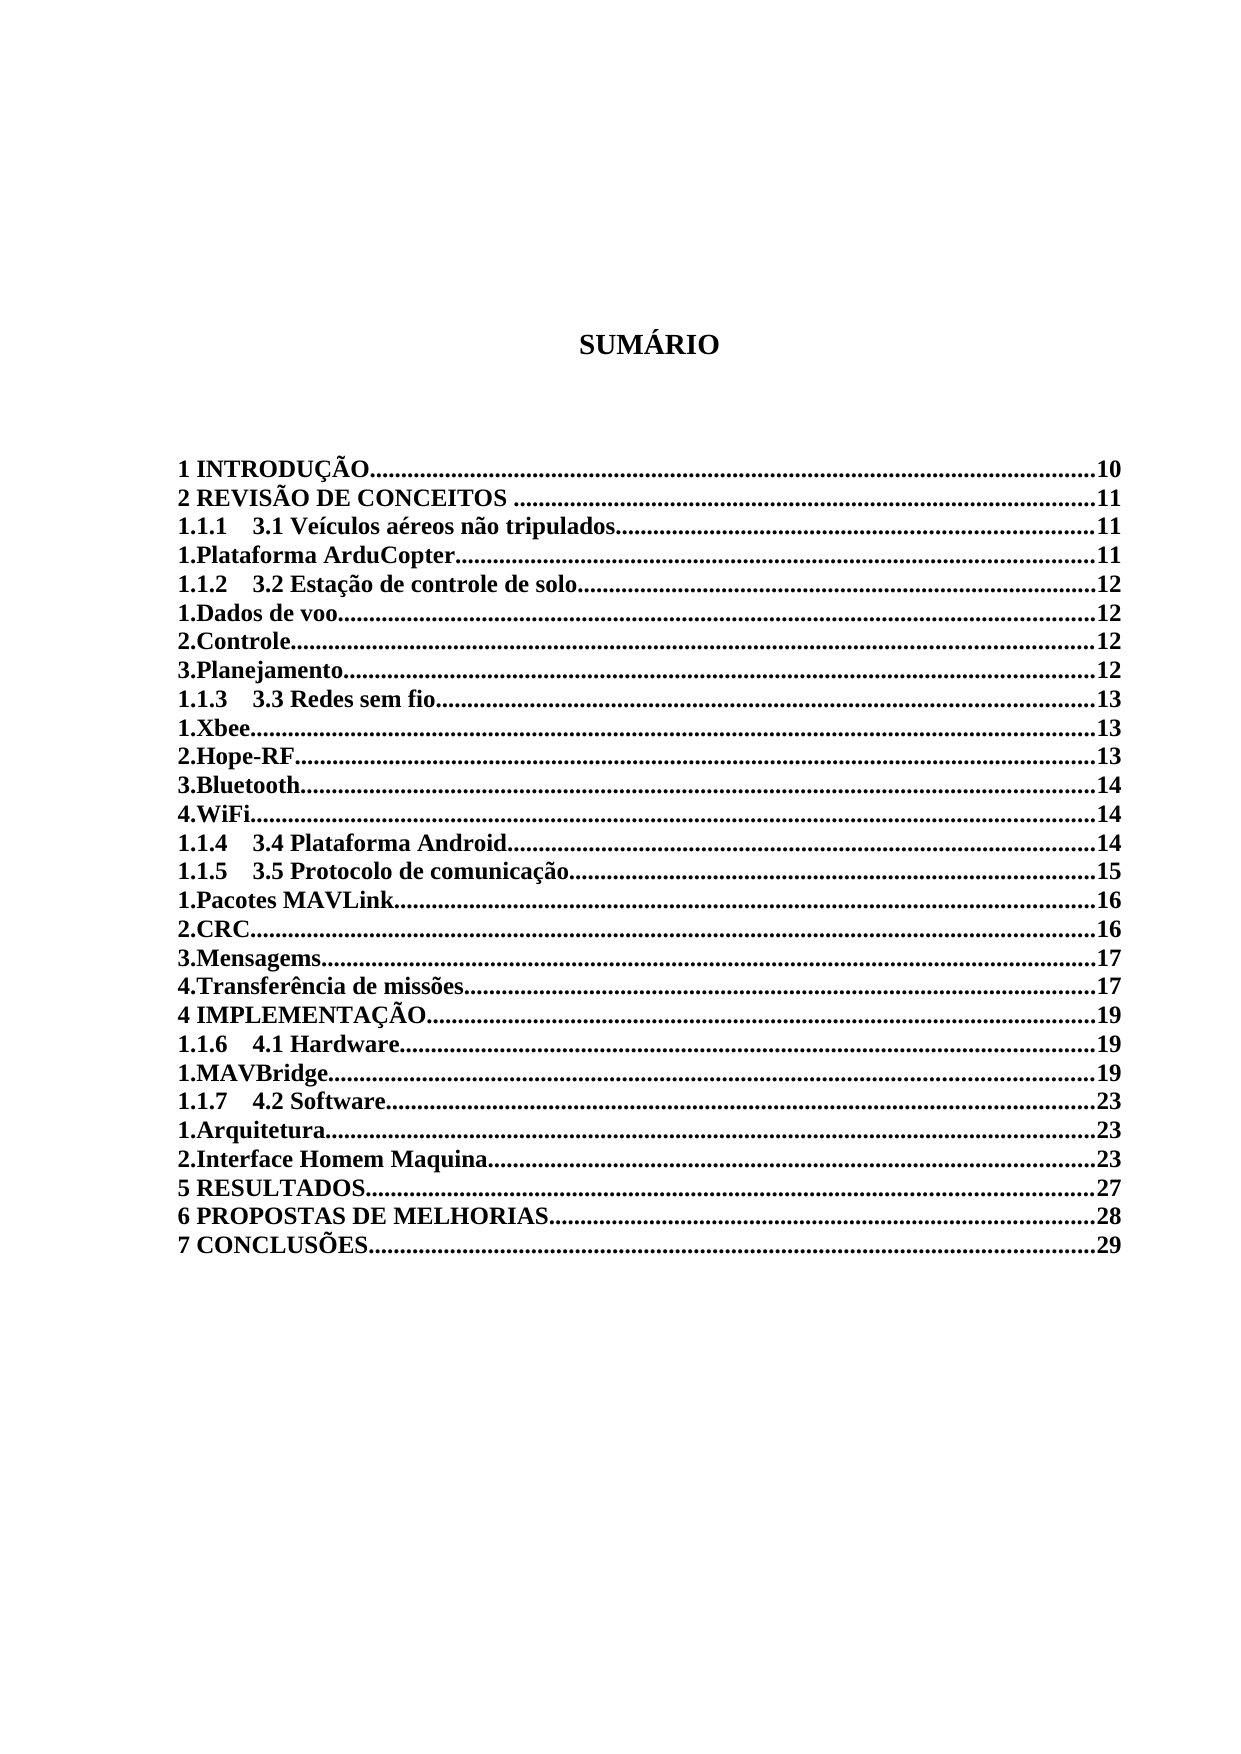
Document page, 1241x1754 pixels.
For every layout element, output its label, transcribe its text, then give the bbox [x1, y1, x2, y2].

text 2.Controle 12 [177, 626, 1121, 655]
text 1.Xbee 13 [177, 713, 1121, 741]
text 3.Bluetooth 14 [177, 770, 1121, 799]
subtitle 3.4 Plataforma Android 14 [177, 828, 1121, 856]
text 1.Pacotes MAVLink 16 [177, 885, 1121, 914]
text SUMÁRIO [177, 327, 1121, 361]
subtitle 3.1 Veículos aéreos não tripulados 11 [177, 511, 1121, 540]
text 5 Resultados 27 [177, 1173, 1121, 1201]
text 1.MAVBridge 19 [177, 1058, 1121, 1086]
text 4.WiFi 14 [177, 799, 1121, 828]
text 1.Arquitetura 23 [177, 1115, 1121, 1144]
text 2 Revisão de conceitos 11 [177, 483, 1121, 511]
text 2.CRC 16 [177, 914, 1121, 943]
subtitle 3.5 Protocolo de comunicação 15 [177, 856, 1121, 885]
text 1 Introdução 10 [177, 454, 1121, 483]
text 2.Hope-RF 13 [177, 741, 1121, 770]
text 1.Dados de voo 12 [177, 598, 1121, 626]
text 3.Planejamento 12 [177, 655, 1121, 684]
text 6 Propostas de melhorias 28 [177, 1201, 1121, 1230]
subtitle 4.2 Software 23 [177, 1086, 1121, 1115]
text 2.Interface Homem Maquina 23 [177, 1144, 1121, 1173]
text 7 Conclusões 29 [177, 1230, 1121, 1259]
subtitle 4.1 Hardware 19 [177, 1029, 1121, 1058]
subtitle 3.3 Redes sem fio 13 [177, 684, 1121, 713]
subtitle 3.2 Estação de controle de solo 12 [177, 569, 1121, 598]
text 1.Plataforma ArduCopter 11 [177, 540, 1121, 569]
text 4.Transferência de missões 17 [177, 971, 1121, 1000]
text 3.Mensagems 17 [177, 943, 1121, 971]
text 4 Implementação 19 [177, 1000, 1121, 1029]
